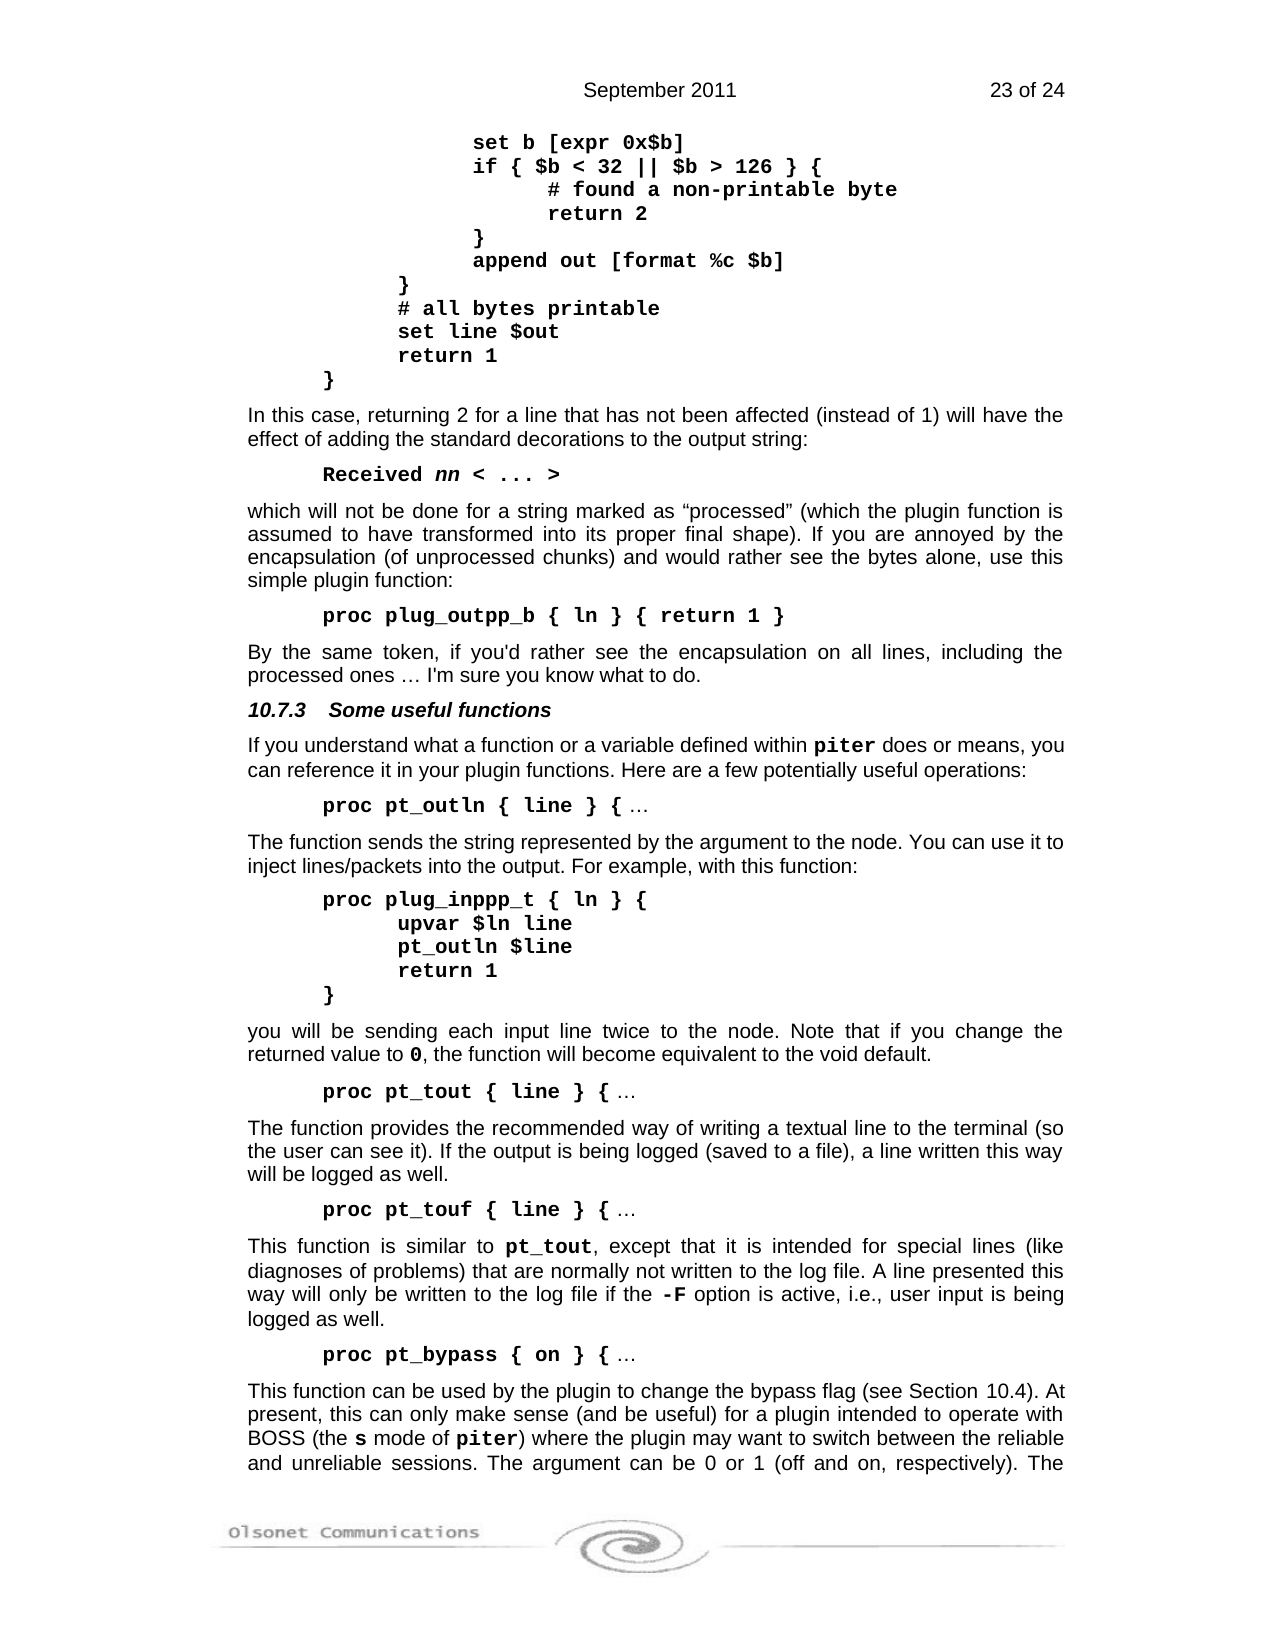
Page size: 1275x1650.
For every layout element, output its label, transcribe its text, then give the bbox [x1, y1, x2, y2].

text if { $b < 32 || $b > 126 } { [247, 156, 1065, 179]
text The function provides the recommended way of writing a textual line to the terminal (so the user can see it). If the output is being logged (saved to a file), a line written this way will be logged as well. [247, 1116, 1065, 1186]
text return 1 [247, 960, 1065, 984]
text This function can be used by the plugin to change the bypass flag (see Section 10.4). At present, this can only make sense (and be useful) for a plugin intended to operate with BOSS (the s mode of piter) where the plugin may want to switch between the reliable and unreliable sessions. The argument can be 0 or 1 (off and on, respectively). The [247, 1380, 1065, 1474]
text return 1 [247, 345, 1065, 369]
text # found a non-printable byte [247, 179, 1065, 203]
text proc plug_inppp_t { ln } { [247, 889, 1065, 913]
text set b [expr 0x$b] [247, 132, 1065, 156]
text } [247, 227, 1065, 250]
text In this case, returning 2 for a line that has not been affected (instead of 1) will have the effect of adding the standard decorations to the output string: [247, 404, 1065, 451]
text } [247, 274, 1065, 298]
text return 2 [247, 203, 1065, 227]
picture [210, 1504, 1065, 1596]
text upvar $ln line [247, 913, 1065, 936]
text Received nn < ... > [247, 462, 1065, 487]
text If you understand what a function or a variable defined within piter does or means, you can reference it in your plugin functions. Here are a few potentially useful operations: [247, 734, 1065, 782]
text } [247, 369, 1065, 392]
text By the same token, if you'd rather see the encapsulation on all lines, including the processed ones … I'm sure you know what to do. [247, 641, 1065, 687]
text proc pt_tout { line } { … [247, 1079, 1065, 1104]
text which will not be done for a string marked as “processed” (which the plugin function is assumed to have transformed into its proper final shape). If you are annoyed by the encapsulation (of unprocessed chunks) and would rather see the bytes alone, use this simple plugin function: [247, 499, 1065, 592]
text proc pt_bypass { on } { … [247, 1343, 1065, 1368]
text proc plug_outpp_b { ln } { return 1 } [247, 604, 1065, 629]
subtitle Some useful functions [248, 699, 1065, 722]
text pt_outln $line [247, 936, 1065, 960]
text # all bytes printable [247, 298, 1065, 321]
text This function is similar to pt_tout, except that it is intended for special lines (like diagnoses of problems) that are normally not written to the log file. A line presented this way will only be written to the log file if the -F option is active, i.e., user input is being logged as well. [247, 1234, 1065, 1331]
text set line $out [247, 321, 1065, 345]
text proc pt_touf { line } { … [247, 1198, 1065, 1223]
text The function sends the string represented by the argument to the node. You can use it to inject lines/packets into the output. For example, with this function: [247, 831, 1065, 877]
text } [247, 984, 1065, 1007]
text proc pt_outln { line } { … [247, 794, 1065, 819]
text append out [format %c $b] [247, 250, 1065, 274]
text you will be sending each input line twice to the node. Note that if you change the returned value to 0, the function will become equivalent to the void default. [247, 1019, 1065, 1067]
